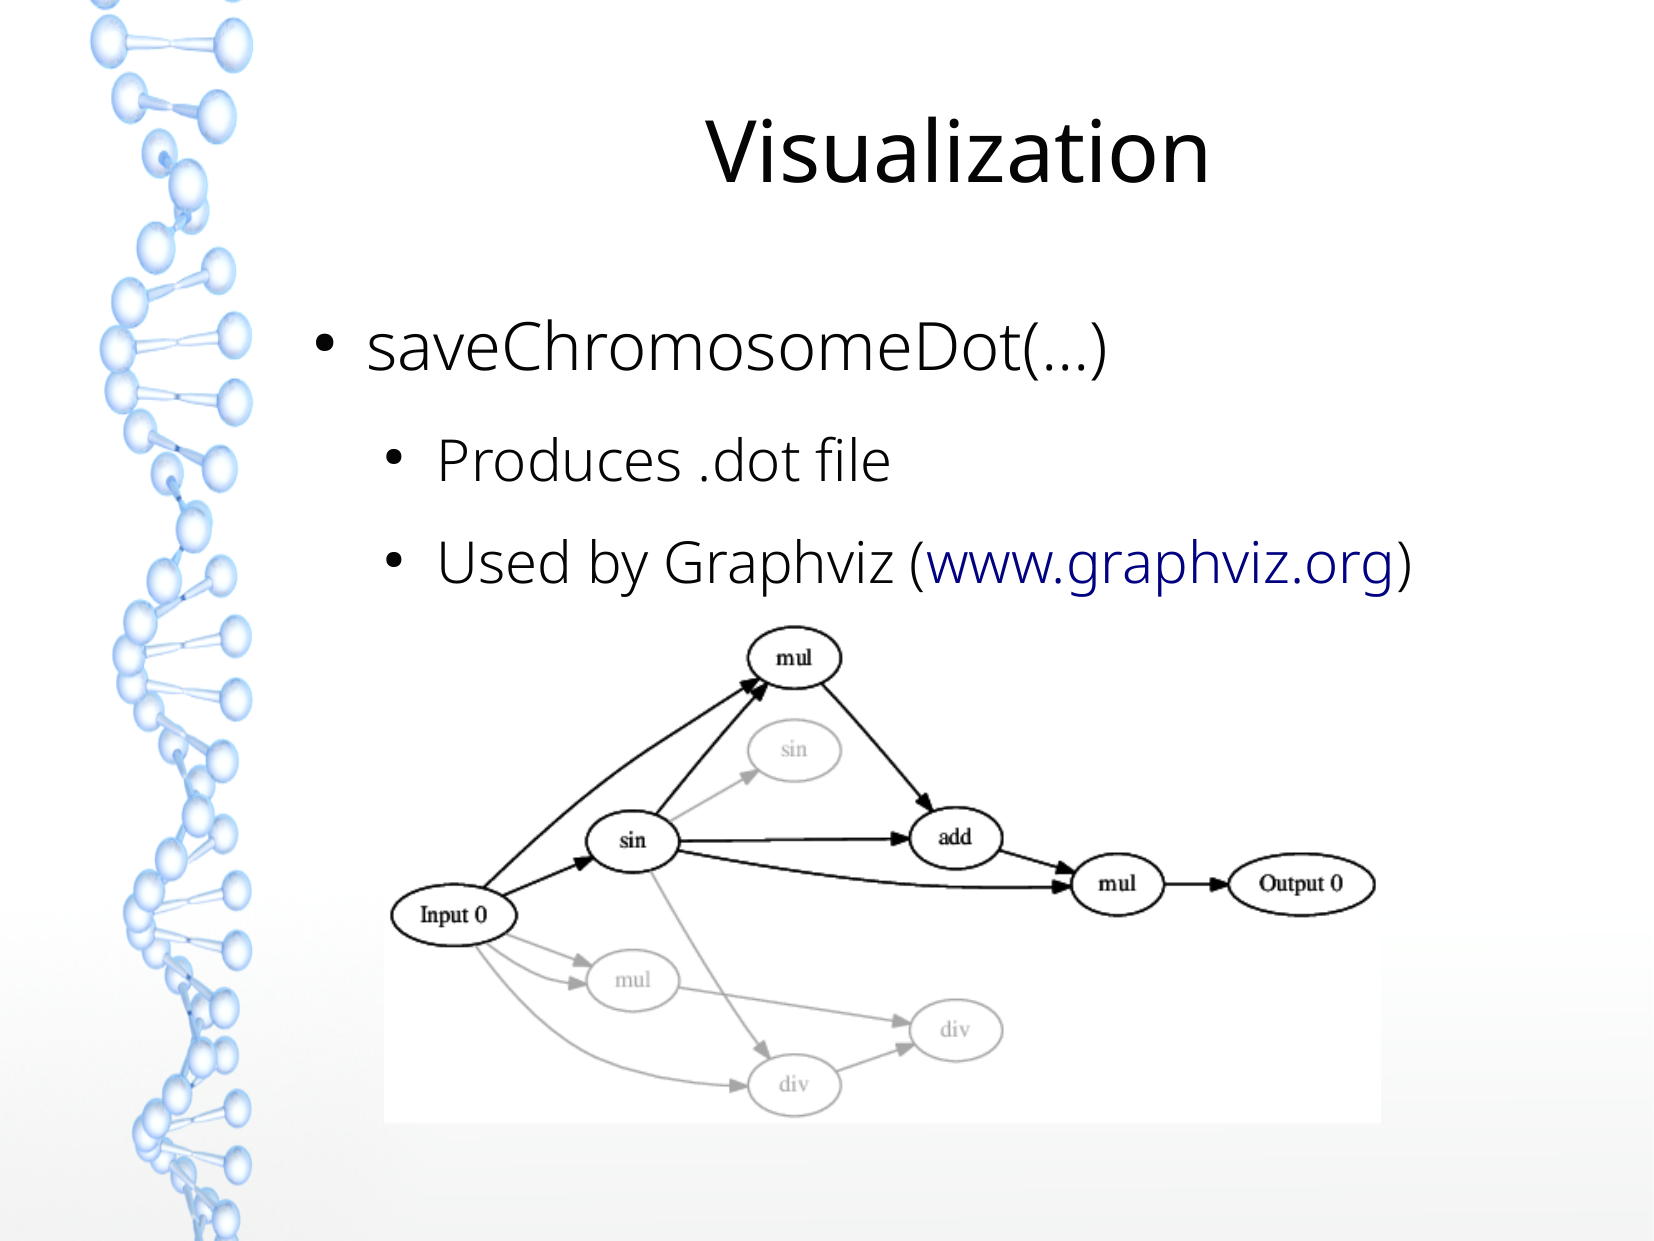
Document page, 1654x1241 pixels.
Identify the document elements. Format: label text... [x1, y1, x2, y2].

title Visualization [295, 47, 1624, 252]
picture [0, 0, 1654, 1241]
list saveChromosomeDot(...) Produces .dot file Used by Graphviz (www.graphviz.org) [295, 299, 1624, 1019]
